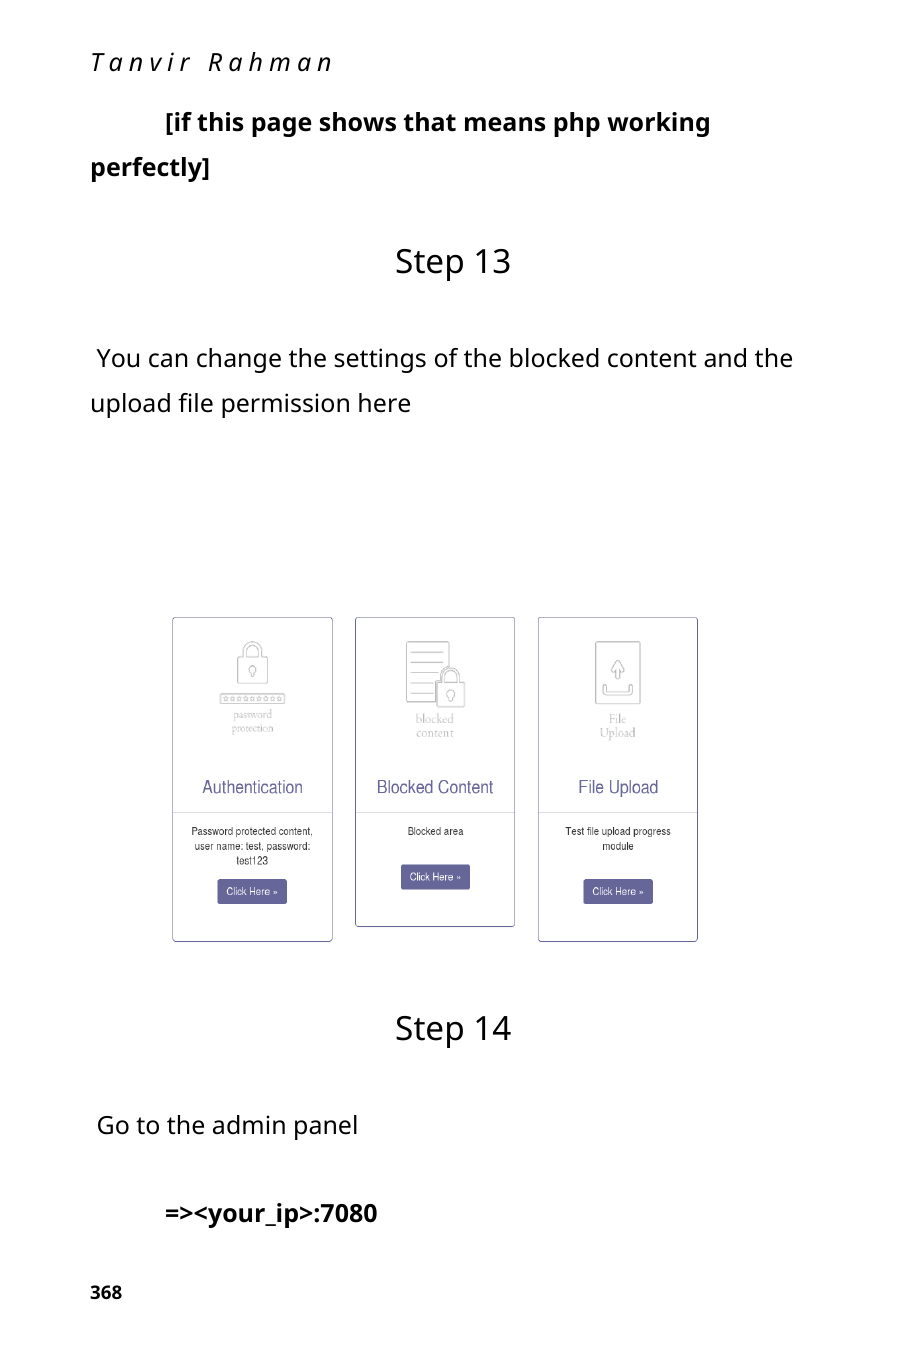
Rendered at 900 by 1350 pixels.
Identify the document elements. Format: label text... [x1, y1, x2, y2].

text Step 14 [90, 981, 810, 1050]
picture [38, 606, 862, 981]
text [if this page shows that means php working perfectly] [90, 105, 810, 183]
text =><your_ip>:7080 [90, 1196, 810, 1230]
text You can change the settings of the blocked content and the upload file permission here [90, 341, 810, 419]
text Step 13 [90, 238, 810, 283]
text Go to the admin panel [90, 1108, 810, 1142]
